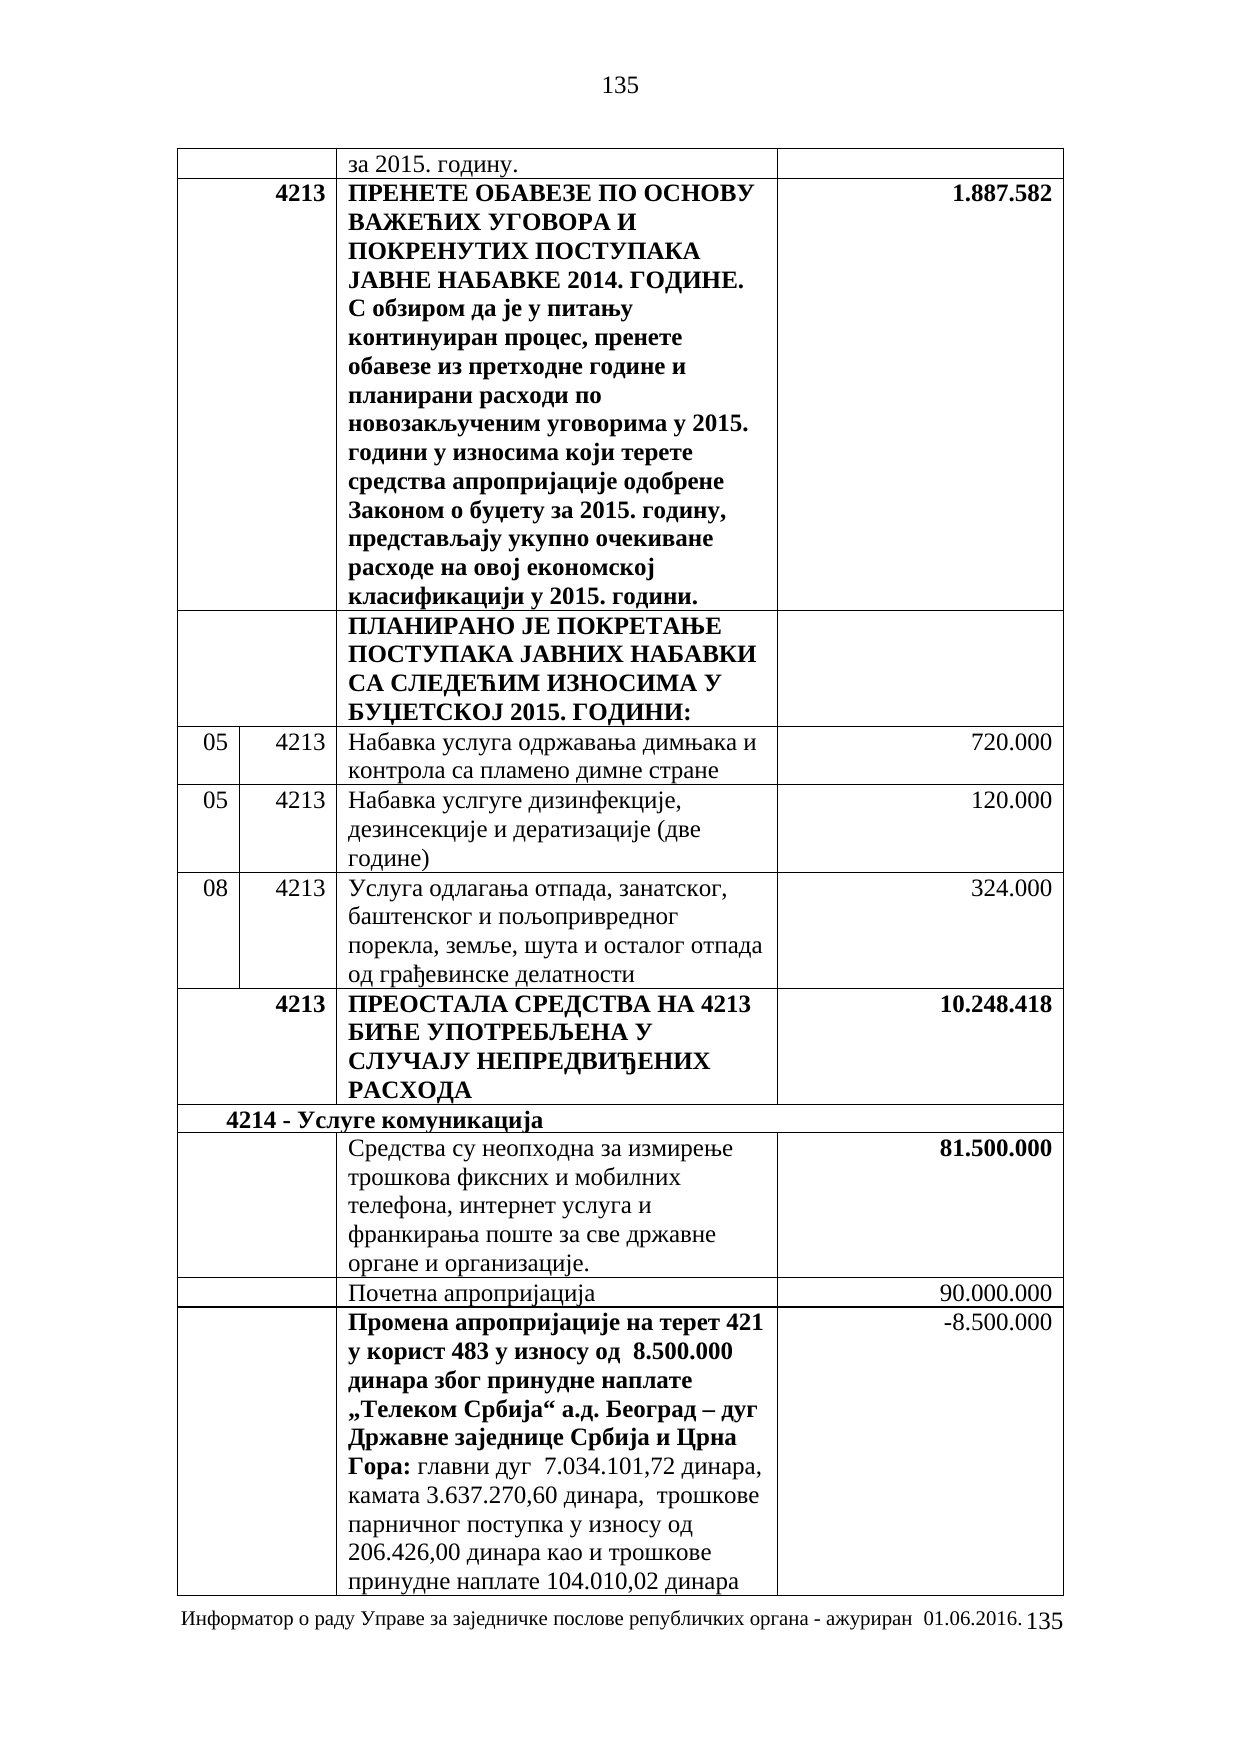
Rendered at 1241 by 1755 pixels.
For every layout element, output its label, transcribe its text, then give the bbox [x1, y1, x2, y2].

table_cell Почетна апропријација [337, 1278, 777, 1306]
table_cell Промена апропријације на терет 421 у корист 483 у износу од 8.500.000 динара због принудне наплате „Телеком Србија“ а.д. Београд – дуг Државне заједнице Србија и Црна Гора: главни дуг 7.034.101,72 динара, камата 3.637.270,60 динара, трошкове парничног поступка у износу од 206.426,00 динара као и трошкове принудне наплате 104.010,02 динара [337, 1308, 777, 1595]
table_cell 4213 [178, 179, 336, 610]
table_cell Средства су неопходна за измирење трошкова фиксних и мобилних телефона, интернет услуга и франкирања поште за све државне органе и организације. [337, 1133, 777, 1277]
table_cell [178, 149, 336, 177]
table_cell [778, 611, 1063, 726]
table_cell 90.000.000 [778, 1278, 1063, 1306]
table_cell [178, 1133, 336, 1277]
table_cell 08 [178, 873, 239, 988]
table_cell 4214 - Услуге комуникација [178, 1105, 1063, 1132]
table_cell 4213 [240, 785, 336, 872]
table_cell Набавка услгуге дизинфекције, дезинсекције и дератизације (две године) [337, 785, 777, 872]
table_cell [178, 1278, 336, 1306]
table_cell [178, 1308, 336, 1595]
table_cell ПРЕНЕТЕ ОБАВЕЗЕ ПО ОСНОВУ ВАЖЕЋИХ УГОВОРА И ПОКРЕНУТИХ ПОСТУПАКА ЈАВНЕ НАБАВКЕ 2014. ГОДИНЕ. С обзиром да је у питању континуиран процес, пренете обавезе из претходне године и планирани расходи по новозакљученим уговорима у 2015. години у износима који терете средства апропријације одобрене Законом о буџету за 2015. годину, представљају укупно очекиване расходе на овој економској класификацији у 2015. години. [337, 179, 777, 610]
table_cell за 2015. годину. [337, 149, 777, 177]
table_cell 324.000 [778, 873, 1063, 988]
table_cell Услуга одлагања отпада, занатског, баштенског и пољопривредног порекла, земље, шута и осталог отпада од грађевинске делатности [337, 873, 777, 988]
table_cell 120.000 [778, 785, 1063, 872]
table_cell 1.887.582 [778, 179, 1063, 610]
table_cell 05 [178, 727, 239, 784]
table_cell 4213 [178, 989, 336, 1104]
table_cell 81.500.000 [778, 1133, 1063, 1277]
table_cell ПЛАНИРАНО ЈЕ ПОКРЕТАЊЕ ПОСТУПАКА ЈАВНИХ НАБАВКИ СА СЛЕДЕЋИМ ИЗНОСИМА У БУЏЕТСКОЈ 2015. ГОДИНИ: [337, 611, 777, 726]
table_cell ПРЕОСТАЛА СРЕДСТВА НА 4213 БИЋЕ УПОТРЕБЉЕНА У СЛУЧАЈУ НЕПРЕДВИЂЕНИХ РАСХОДА [337, 989, 777, 1104]
table_cell 10.248.418 [778, 989, 1063, 1104]
table_cell [778, 149, 1063, 177]
table_cell -8.500.000 [778, 1308, 1063, 1595]
table_cell 4213 [240, 727, 336, 784]
table_cell Набавка услуга одржавања димњака и контрола са пламено димне стране [337, 727, 777, 784]
table_cell 4213 [240, 873, 336, 988]
table_cell [178, 611, 336, 726]
table_cell 720.000 [778, 727, 1063, 784]
table_cell 05 [178, 785, 239, 872]
